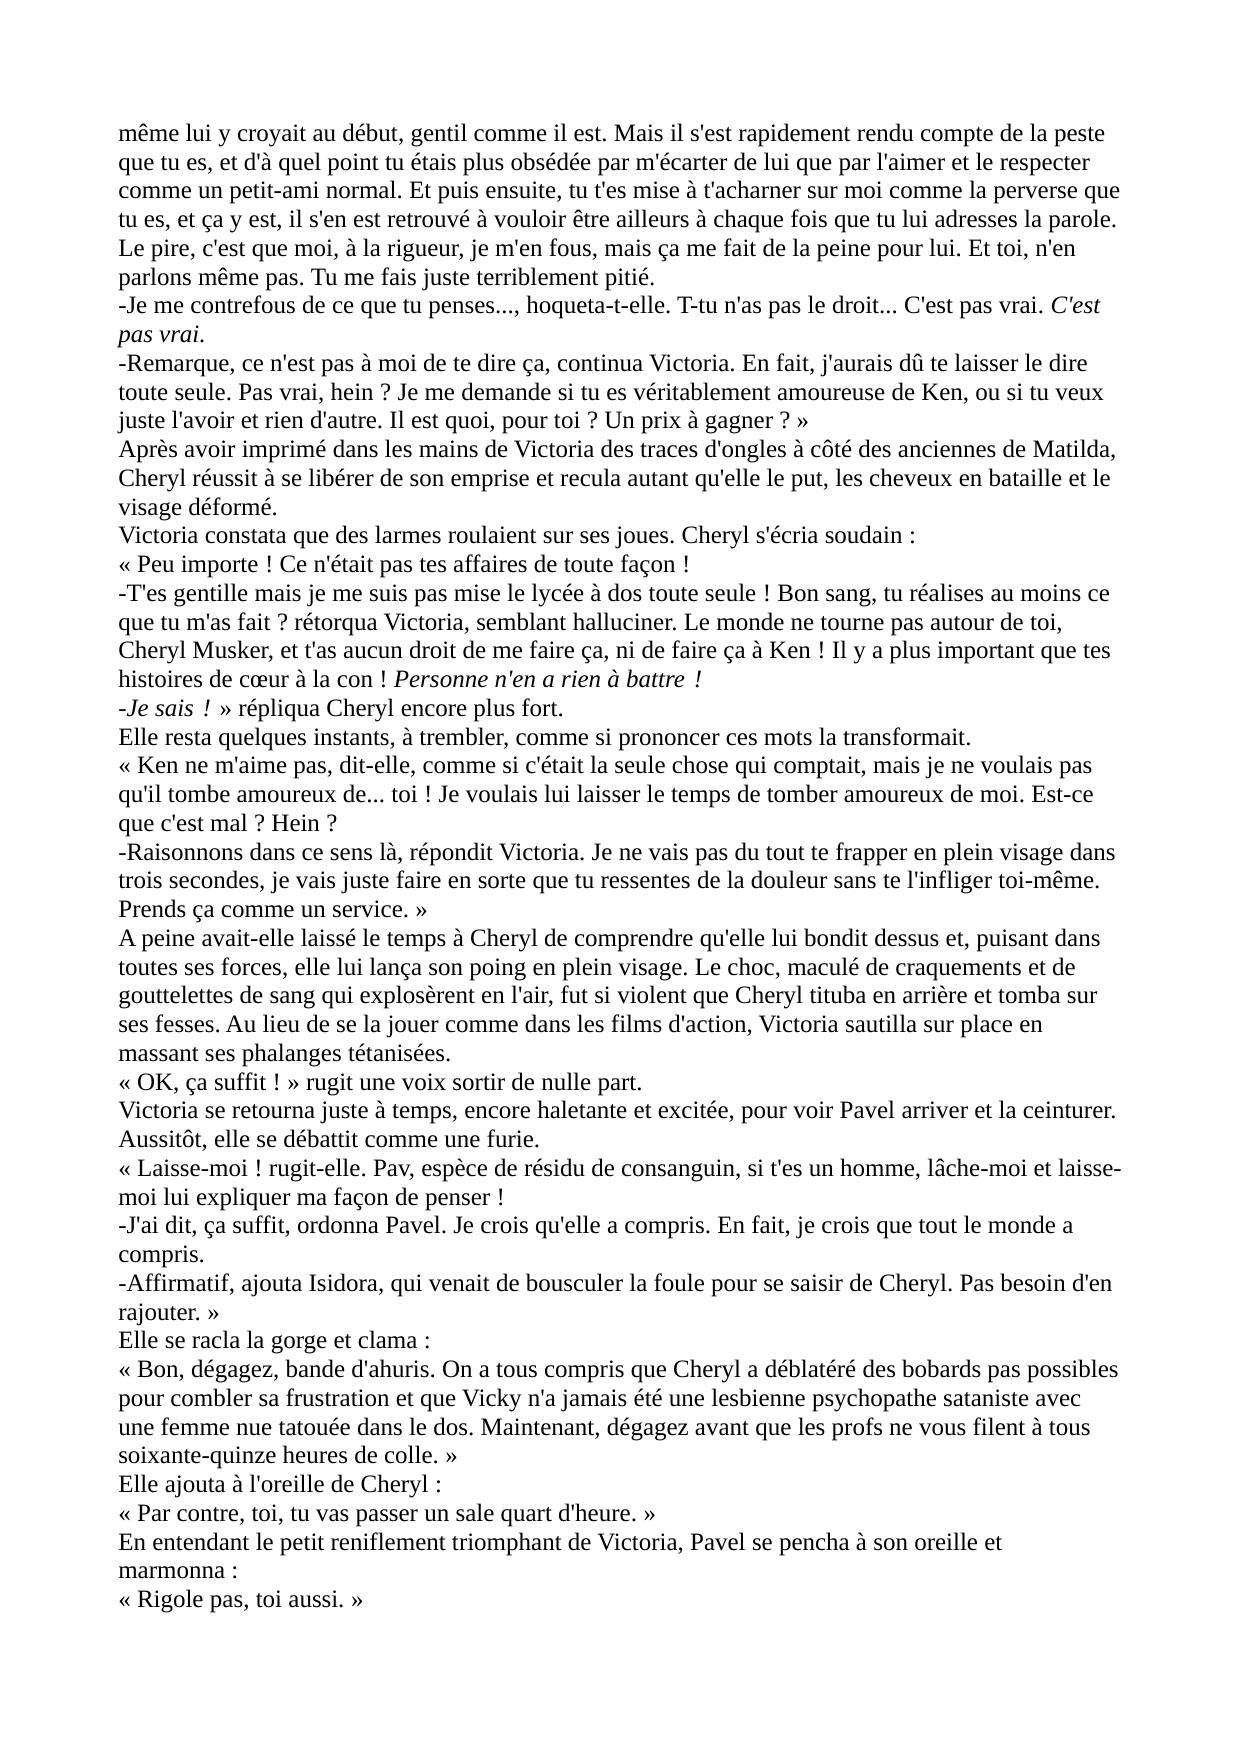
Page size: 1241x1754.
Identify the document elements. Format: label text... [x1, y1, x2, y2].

text A peine avait-elle laissé le temps à Cheryl de comprendre qu'elle lui bondit dessus et, puisant dans toutes ses forces, elle lui lança son poing en plein visage. Le choc, maculé de craquements et de gouttelettes de sang qui explosèrent en l'air, fut si violent que Cheryl tituba en arrière et tomba sur ses fesses. Au lieu de se la jouer comme dans les films d'action, Victoria sautilla sur place en massant ses phalanges tétanisées. [118, 923, 1122, 1067]
text -J'ai dit, ça suffit, ordonna Pavel. Je crois qu'elle a compris. En fait, je crois que tout le monde a compris. [118, 1211, 1122, 1268]
text « Rigole pas, toi aussi. » [118, 1584, 1122, 1613]
text Victoria constata que des larmes roulaient sur ses joues. Cheryl s'écria soudain : [118, 521, 1122, 549]
text -Raisonnons dans ce sens là, répondit Victoria. Je ne vais pas du tout te frapper en plein visage dans trois secondes, je vais juste faire en sorte que tu ressentes de la douleur sans te l'infliger toi-même. Prends ça comme un service. » [118, 837, 1122, 923]
text -Je sais ! » répliqua Cheryl encore plus fort. [118, 693, 1122, 722]
text « Laisse-moi ! rugit-elle. Pav, espèce de résidu de consanguin, si t'es un homme, lâche-moi et laisse-moi lui expliquer ma façon de penser ! [118, 1153, 1122, 1211]
text Victoria se retourna juste à temps, encore haletante et excitée, pour voir Pavel arriver et la ceinturer. Aussitôt, elle se débattit comme une furie. [118, 1096, 1122, 1153]
text -Je me contrefous de ce que tu penses..., hoqueta-t-elle. T-tu n'as pas le droit... C'est pas vrai. C'est pas vrai. [118, 291, 1122, 348]
text En entendant le petit reniflement triomphant de Victoria, Pavel se pencha à son oreille et marmonna : [118, 1527, 1122, 1584]
text Elle se racla la gorge et clama : [118, 1326, 1122, 1354]
text « OK, ça suffit ! » rugit une voix sortir de nulle part. [118, 1067, 1122, 1096]
text Elle ajouta à l'oreille de Cheryl : [118, 1469, 1122, 1498]
text -Remarque, ce n'est pas à moi de te dire ça, continua Victoria. En fait, j'aurais dû te laisser le dire toute seule. Pas vrai, hein ? Je me demande si tu es véritablement amoureuse de Ken, ou si tu veux juste l'avoir et rien d'autre. Il est quoi, pour toi ? Un prix à gagner ? » [118, 348, 1122, 434]
text Après avoir imprimé dans les mains de Victoria des traces d'ongles à côté des anciennes de Matilda, Cheryl réussit à se libérer de son emprise et recula autant qu'elle le put, les cheveux en bataille et le visage déformé. [118, 434, 1122, 521]
text même lui y croyait au début, gentil comme il est. Mais il s'est rapidement rendu compte de la peste que tu es, et d'à quel point tu étais plus obsédée par m'écarter de lui que par l'aimer et le respecter comme un petit-ami normal. Et puis ensuite, tu t'es mise à t'acharner sur moi comme la perverse que tu es, et ça y est, il s'en est retrouvé à vouloir être ailleurs à chaque fois que tu lui adresses la parole. Le pire, c'est que moi, à la rigueur, je m'en fous, mais ça me fait de la peine pour lui. Et toi, n'en parlons même pas. Tu me fais juste terriblement pitié. [118, 118, 1122, 291]
text -Affirmatif, ajouta Isidora, qui venait de bousculer la foule pour se saisir de Cheryl. Pas besoin d'en rajouter. » [118, 1268, 1122, 1326]
text Elle resta quelques instants, à trembler, comme si prononcer ces mots la transformait. [118, 722, 1122, 751]
text -T'es gentille mais je me suis pas mise le lycée à dos toute seule ! Bon sang, tu réalises au moins ce que tu m'as fait ? rétorqua Victoria, semblant halluciner. Le monde ne tourne pas autour de toi, Cheryl Musker, et t'as aucun droit de me faire ça, ni de faire ça à Ken ! Il y a plus important que tes histoires de cœur à la con ! Personne n'en a rien à battre ! [118, 578, 1122, 693]
text « Bon, dégagez, bande d'ahuris. On a tous compris que Cheryl a déblatéré des bobards pas possibles pour combler sa frustration et que Vicky n'a jamais été une lesbienne psychopathe sataniste avec une femme nue tatouée dans le dos. Maintenant, dégagez avant que les profs ne vous filent à tous soixante-quinze heures de colle. » [118, 1354, 1122, 1469]
text « Peu importe ! Ce n'était pas tes affaires de toute façon ! [118, 549, 1122, 578]
text « Par contre, toi, tu vas passer un sale quart d'heure. » [118, 1498, 1122, 1527]
text « Ken ne m'aime pas, dit-elle, comme si c'était la seule chose qui comptait, mais je ne voulais pas qu'il tombe amoureux de... toi ! Je voulais lui laisser le temps de tomber amoureux de moi. Est-ce que c'est mal ? Hein ? [118, 751, 1122, 837]
